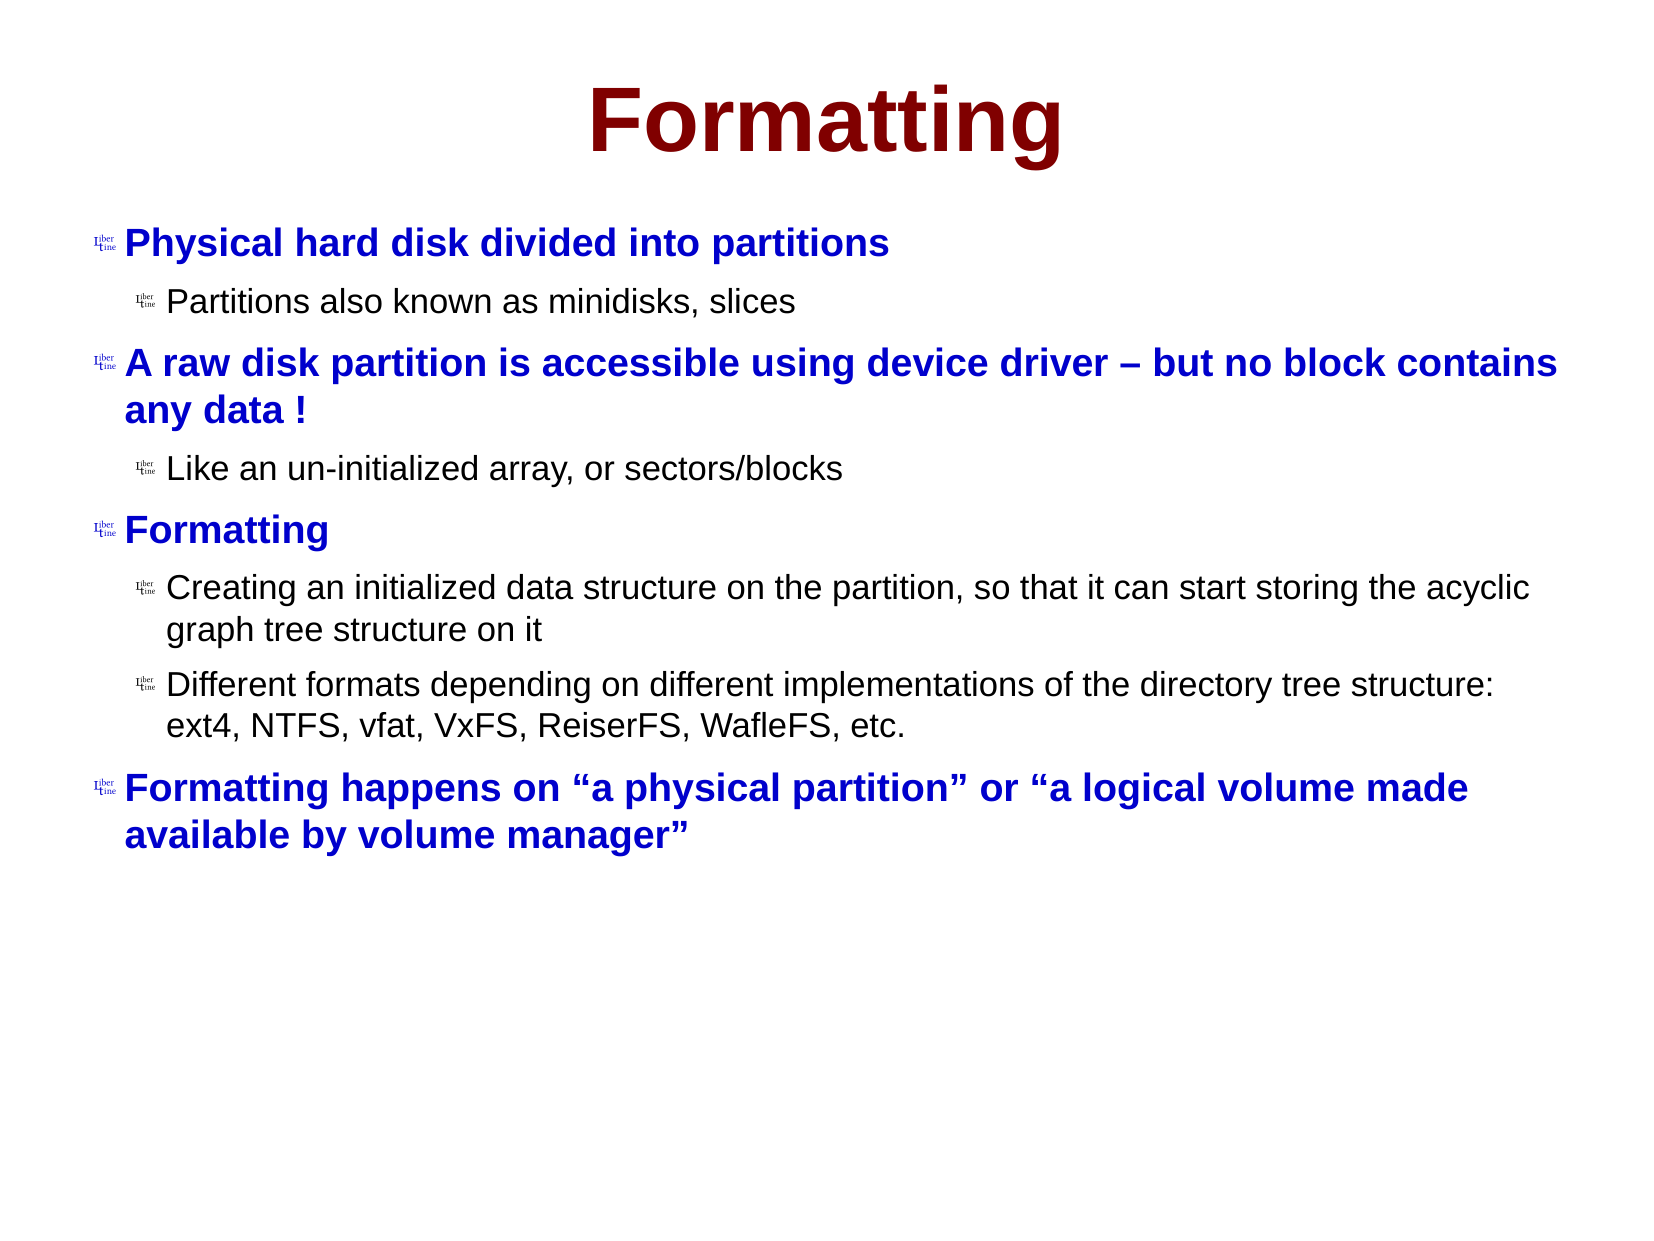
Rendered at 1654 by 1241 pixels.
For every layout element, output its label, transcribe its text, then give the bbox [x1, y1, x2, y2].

list Physical hard disk divided into partitions Partitions also known as minidisks, slices A raw disk partition is accessible using device driver – but no block contains any data ! Like an un-initialized array, or sectors/blocks Formatting Creating an initialized data structure on the partition, so that it can start storing the acyclic graph tree structure on it Different formats depending on different implementations of the directory tree structure: ext4, NTFS, vfat, VxFS, ReiserFS, WafleFS, etc. Formatting happens on “a physical partition” or “a logical volume made available by volume manager” [82, 217, 1571, 863]
title Formatting [82, 37, 1571, 193]
